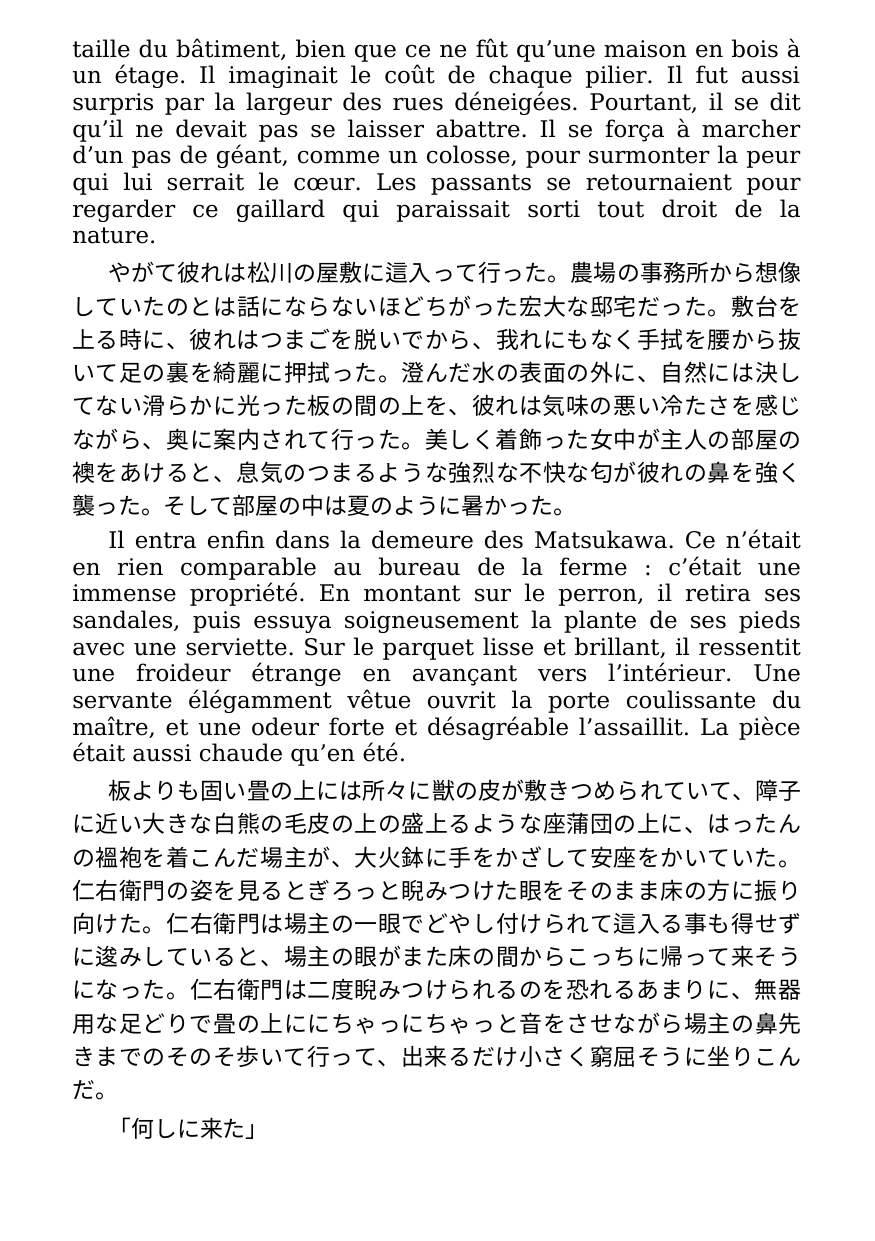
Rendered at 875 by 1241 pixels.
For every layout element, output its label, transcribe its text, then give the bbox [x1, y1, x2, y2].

text Il entra enfin dans la demeure des Matsukawa. Ce n’était en rien comparable au bureau de la ferme : c’était une immense propriété. En montant sur le perron, il retira ses sandales, puis essuya soigneusement la plante de ses pieds avec une serviette. Sur le parquet lisse et brillant, il ressentit une froideur étrange en avançant vers l’intérieur. Une servante élégamment vêtue ouvrit la porte coulissante du maître, et une odeur forte et désagréable l’assaillit. La pièce était aussi chaude qu’en été. [72, 527, 802, 767]
text 「何しに来た」 [72, 1111, 802, 1144]
text 板よりも固い畳の上には所々に獣の皮が敷きつめられていて、障子に近い大きな白熊の毛皮の上の盛上るような座蒲団の上に、はったんの褞袍を着こんだ場主が、大火鉢に手をかざして安座をかいていた。仁右衛門の姿を見るとぎろっと睨みつけた眼をそのまま床の方に振り向けた。仁右衛門は場主の一眼でどやし付けられて這入る事も得せずに逡みしていると、場主の眼がまた床の間からこっちに帰って来そうになった。仁右衛門は二度睨みつけられるのを恐れるあまりに、無器用な足どりで畳の上ににちゃっにちゃっと音をさせながら場主の鼻先きまでのそのそ歩いて行って、出来るだけ小さく窮屈そうに坐りこんだ。 [72, 773, 802, 1105]
text やがて彼れは松川の屋敷に這入って行った。農場の事務所から想像していたのとは話にならないほどちがった宏大な邸宅だった。敷台を上る時に、彼れはつまごを脱いでから、我れにもなく手拭を腰から抜いて足の裏を綺麗に押拭った。澄んだ水の表面の外に、自然には決してない滑らかに光った板の間の上を、彼れは気味の悪い冷たさを感じながら、奥に案内されて行った。美しく着飾った女中が主人の部屋の襖をあけると、息気のつまるような強烈な不快な匂が彼れの鼻を強く襲った。そして部屋の中は夏のように暑かった。 [72, 255, 802, 521]
text taille du bâtiment, bien que ce ne fût qu’une maison en bois à un étage. Il imaginait le coût de chaque pilier. Il fut aussi surpris par la largeur des rues déneigées. Pourtant, il se dit qu’il ne devait pas se laisser abattre. Il se força à marcher d’un pas de géant, comme un colosse, pour surmonter la peur qui lui serrait le cœur. Les passants se retournaient pour regarder ce gaillard qui paraissait sorti tout droit de la nature. [72, 36, 802, 249]
